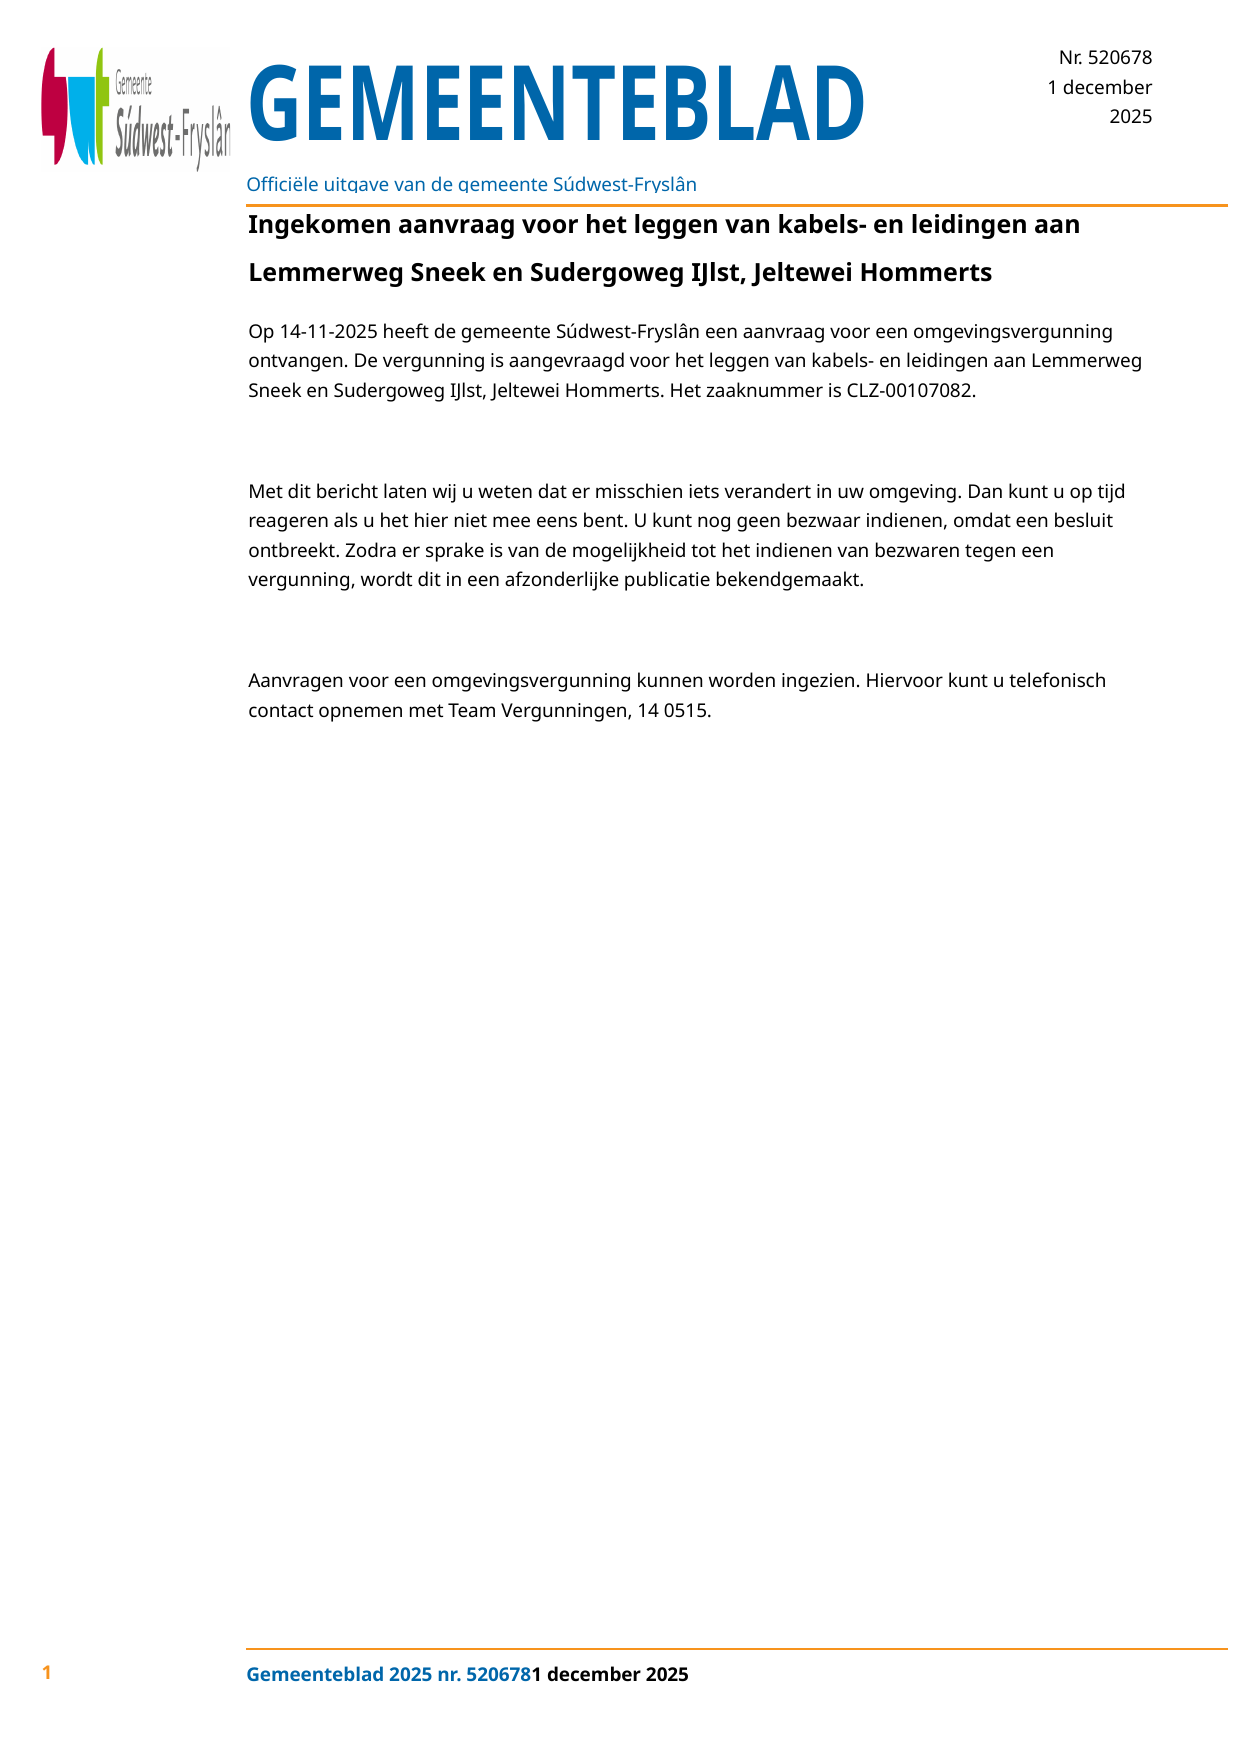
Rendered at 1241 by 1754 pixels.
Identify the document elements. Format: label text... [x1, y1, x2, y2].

text Met dit bericht laten wij u weten dat er misschien iets verandert in uw omgeving. Dan kunt u op tijd reageren als u het hier niet mee eens bent. U kunt nog geen bezwaar indienen, omdat een besluit ontbreekt. Zodra er sprake is van de mogelijkheid tot het indienen van bezwaren tegen een vergunning, wordt dit in een afzonderlijke publicatie bekendgemaakt. [248, 478, 1152, 592]
text Aanvragen voor een omgevingsvergunning kunnen worden ingezien. Hiervoor kunt u telefonisch contact opnemen met Team Vergunningen, 14 0515. [248, 667, 1152, 723]
picture [41, 47, 231, 172]
text Ingekomen aanvraag voor het leggen van kabels- en leidingen aan Lemmerweg Sneek en Sudergoweg IJlst, Jeltewei Hommerts [248, 207, 1152, 288]
text Op 14-11-2025 heeft de gemeente Súdwest-Fryslân een aanvraag voor een omgevingsvergunning ontvangen. De vergunning is aangevraagd voor het leggen van kabels- en leidingen aan Lemmerweg Sneek en Sudergoweg IJlst, Jeltewei Hommerts. Het zaaknummer is CLZ-00107082. [248, 318, 1152, 403]
